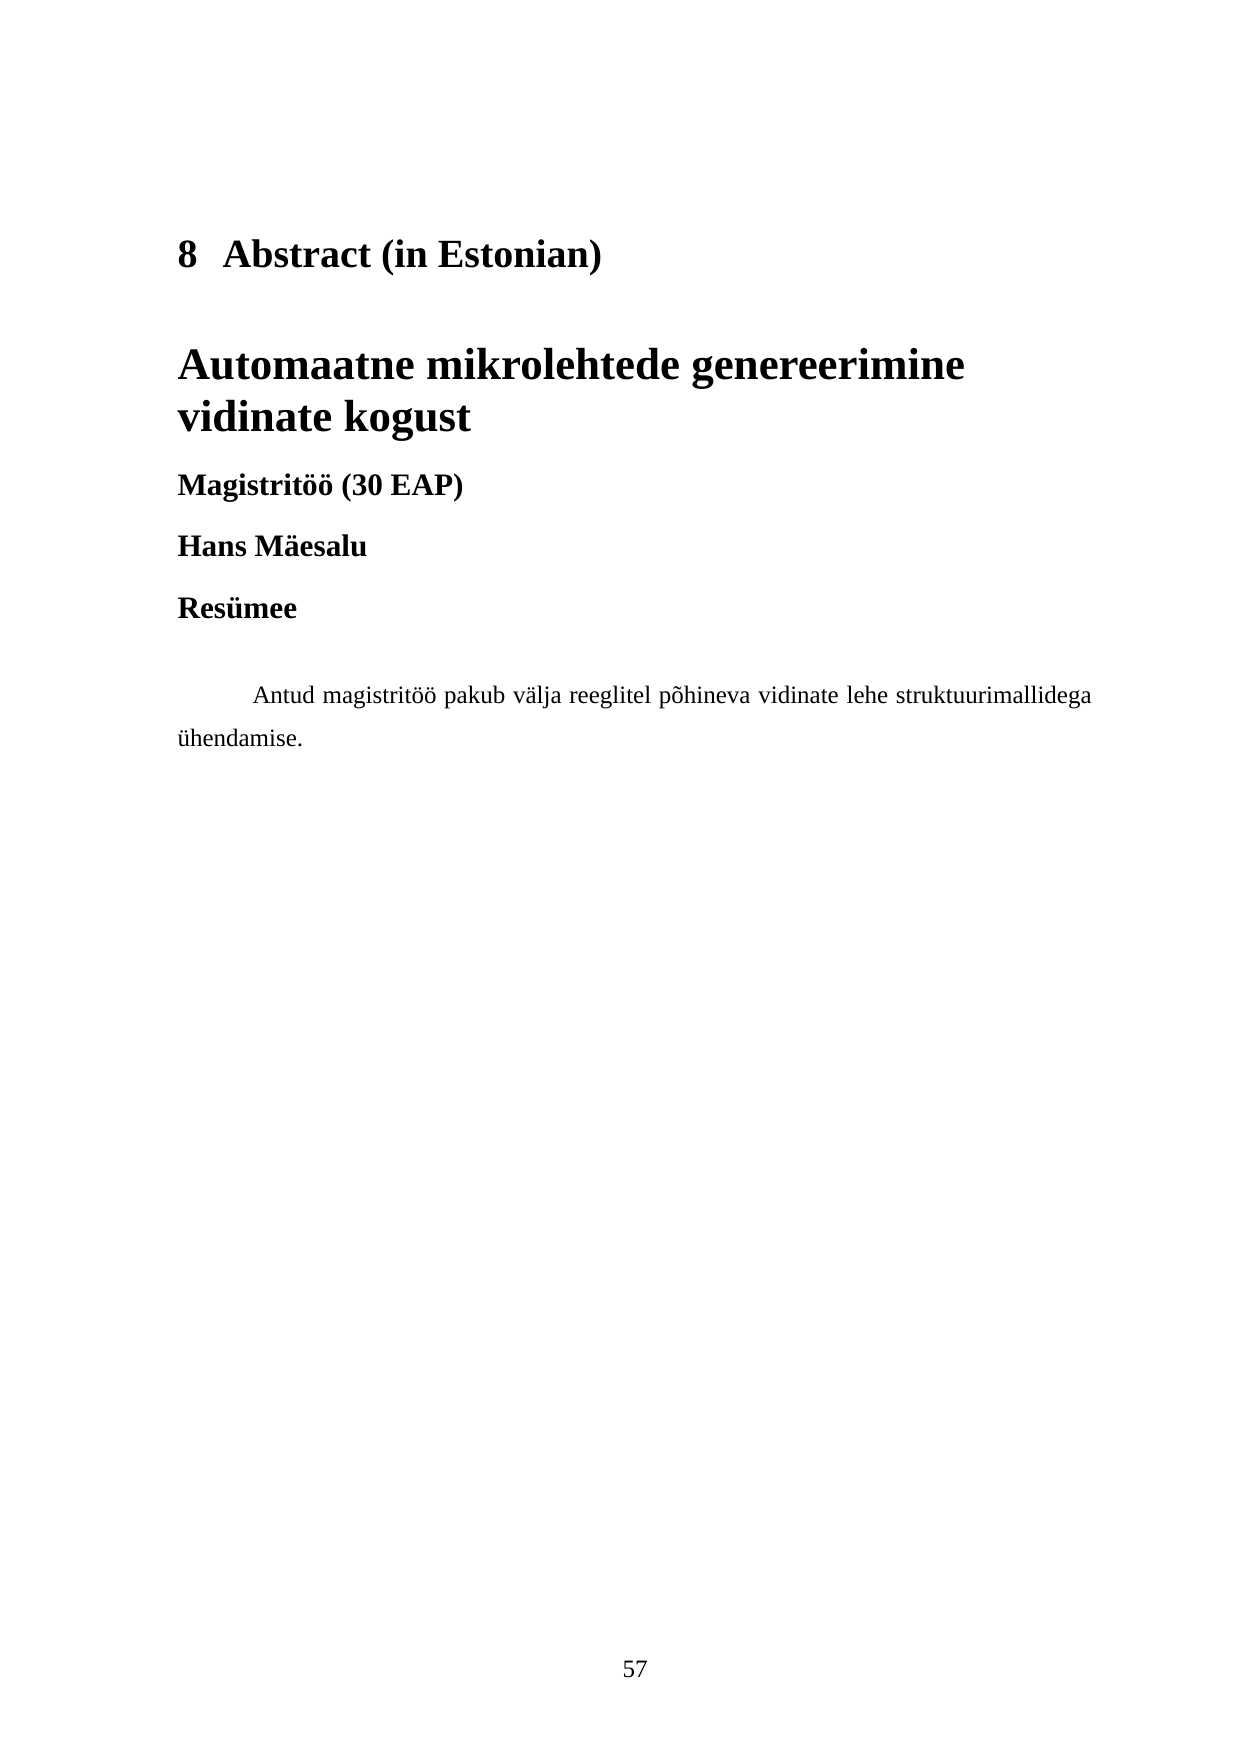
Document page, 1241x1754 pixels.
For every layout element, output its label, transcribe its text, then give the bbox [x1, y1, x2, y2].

title Hans Mäesalu [177, 528, 1093, 563]
title Automaatne mikrolehtede genereerimine vidinate kogust [177, 337, 1093, 441]
title Resümee [177, 589, 1093, 625]
title Magistritöö (30 EAP) [177, 466, 1093, 502]
subtitle Abstract (in Estonian) [177, 231, 1093, 277]
text Antud magistritöö pakub välja reeglitel põhineva vidinate lehe struktuurimallidega ühendamise. [177, 680, 1093, 752]
